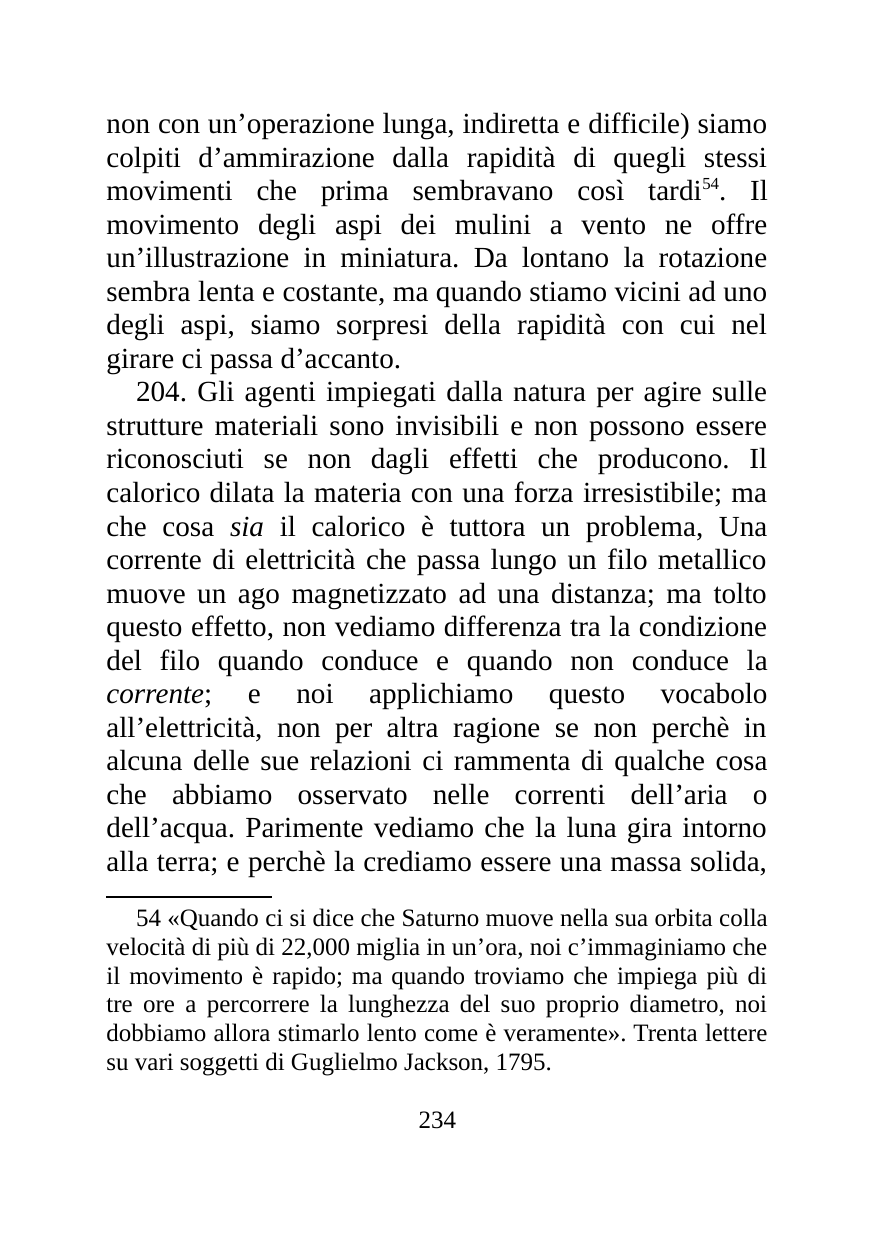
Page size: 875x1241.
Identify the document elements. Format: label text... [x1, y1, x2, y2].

text 204. Gli agenti impiegati dalla natura per agire sulle strutture materiali sono invisibili e non possono essere riconosciuti se non dagli effetti che producono. Il calorico dilata la materia con una forza irresistibile; ma che cosa sia il calorico è tuttora un problema, Una corrente di elettricità che passa lungo un filo metallico muove un ago magnetizzato ad una distanza; ma tolto questo effetto, non vediamo differenza tra la condizione del filo quando conduce e quando non conduce la corrente; e noi applichiamo questo vocabolo all’elettricità, non per altra ragione se non perchè in alcuna delle sue relazioni ci rammenta di qualche cosa che abbiamo osservato nelle correnti dell’aria o dell’acqua. Parimente vediamo che la luna gira intorno alla terra; e perchè la crediamo essere una massa solida, [106, 374, 768, 878]
text «Quando ci si dice che Saturno muove nella sua orbita colla velocità di più di 22,000 miglia in un’ora, noi c’immaginiamo che il movimento è rapido; ma quando troviamo che impiega più di tre ore a percorrere la lunghezza del suo proprio diametro, noi dobbiamo allora stimarlo lento come è veramente». Trenta lettere su vari soggetti di Guglielmo Jackson, 1795. [106, 903, 768, 1076]
text non con un’operazione lunga, indiretta e difficile) siamo colpiti d’ammirazione dalla rapidità di quegli stessi movimenti che prima sembravano così tardi. Il movimento degli aspi dei mulini a vento ne offre un’illustrazione in miniatura. Da lontano la rotazione sembra lenta e costante, ma quando stiamo vicini ad uno degli aspi, siamo sorpresi della rapidità con cui nel girare ci passa d’accanto. [106, 106, 768, 374]
